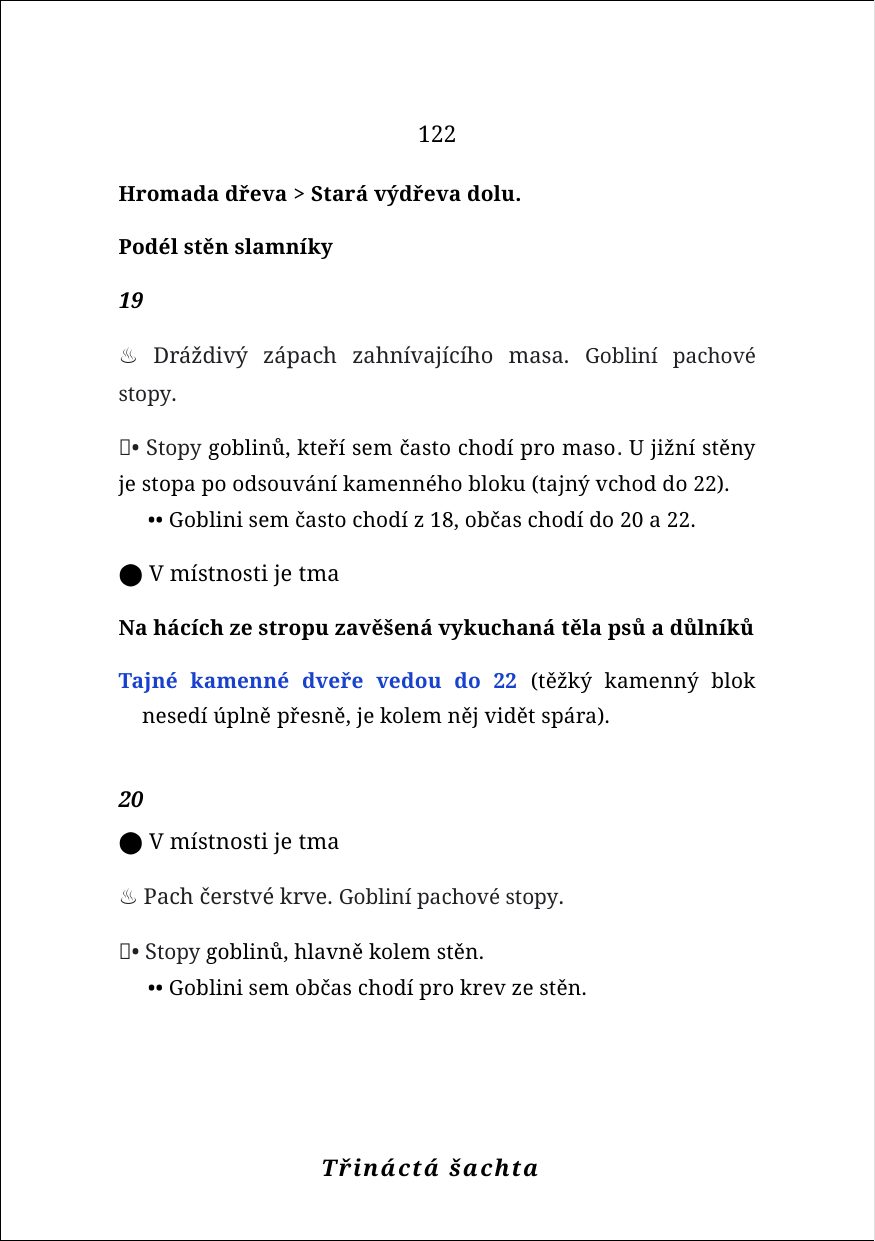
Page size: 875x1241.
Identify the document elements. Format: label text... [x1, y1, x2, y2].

text ♨ Pach čerstvé krve. Gobliní pachové stopy. [118, 881, 756, 911]
text 👣• Stopy goblinů, hlavně kolem stěn. •• Goblini sem občas chodí pro krev ze stěn. [118, 936, 756, 1001]
text ⬤ V místnosti je tma [118, 826, 756, 856]
text 19 [118, 285, 756, 315]
text Tajné kamenné dveře vedou do 22 (těžký kamenný blok nesedí úplně přesně, je kolem něj vidět spára). [118, 666, 756, 730]
text Na hácích ze stropu zavěšená vykuchaná těla psů a důlníků [118, 613, 756, 641]
text Podél stěn slamníky [118, 232, 756, 261]
text Hromada dřeva > Stará výdřeva dolu. [118, 179, 756, 207]
text ⬤ V místnosti je tma [118, 558, 756, 588]
text ♨ Dráždivý zápach zahnívajícího masa. Gobliní pachové stopy. [118, 340, 756, 407]
subtitle 20 [118, 784, 756, 814]
text 👣• Stopy goblinů, kteří sem často chodí pro maso. U jižní stěny je stopa po odsouvání kamenného bloku (tajný vchod do 22). •• Goblini sem často chodí z 18, občas chodí do 20 a 22. [118, 432, 756, 533]
